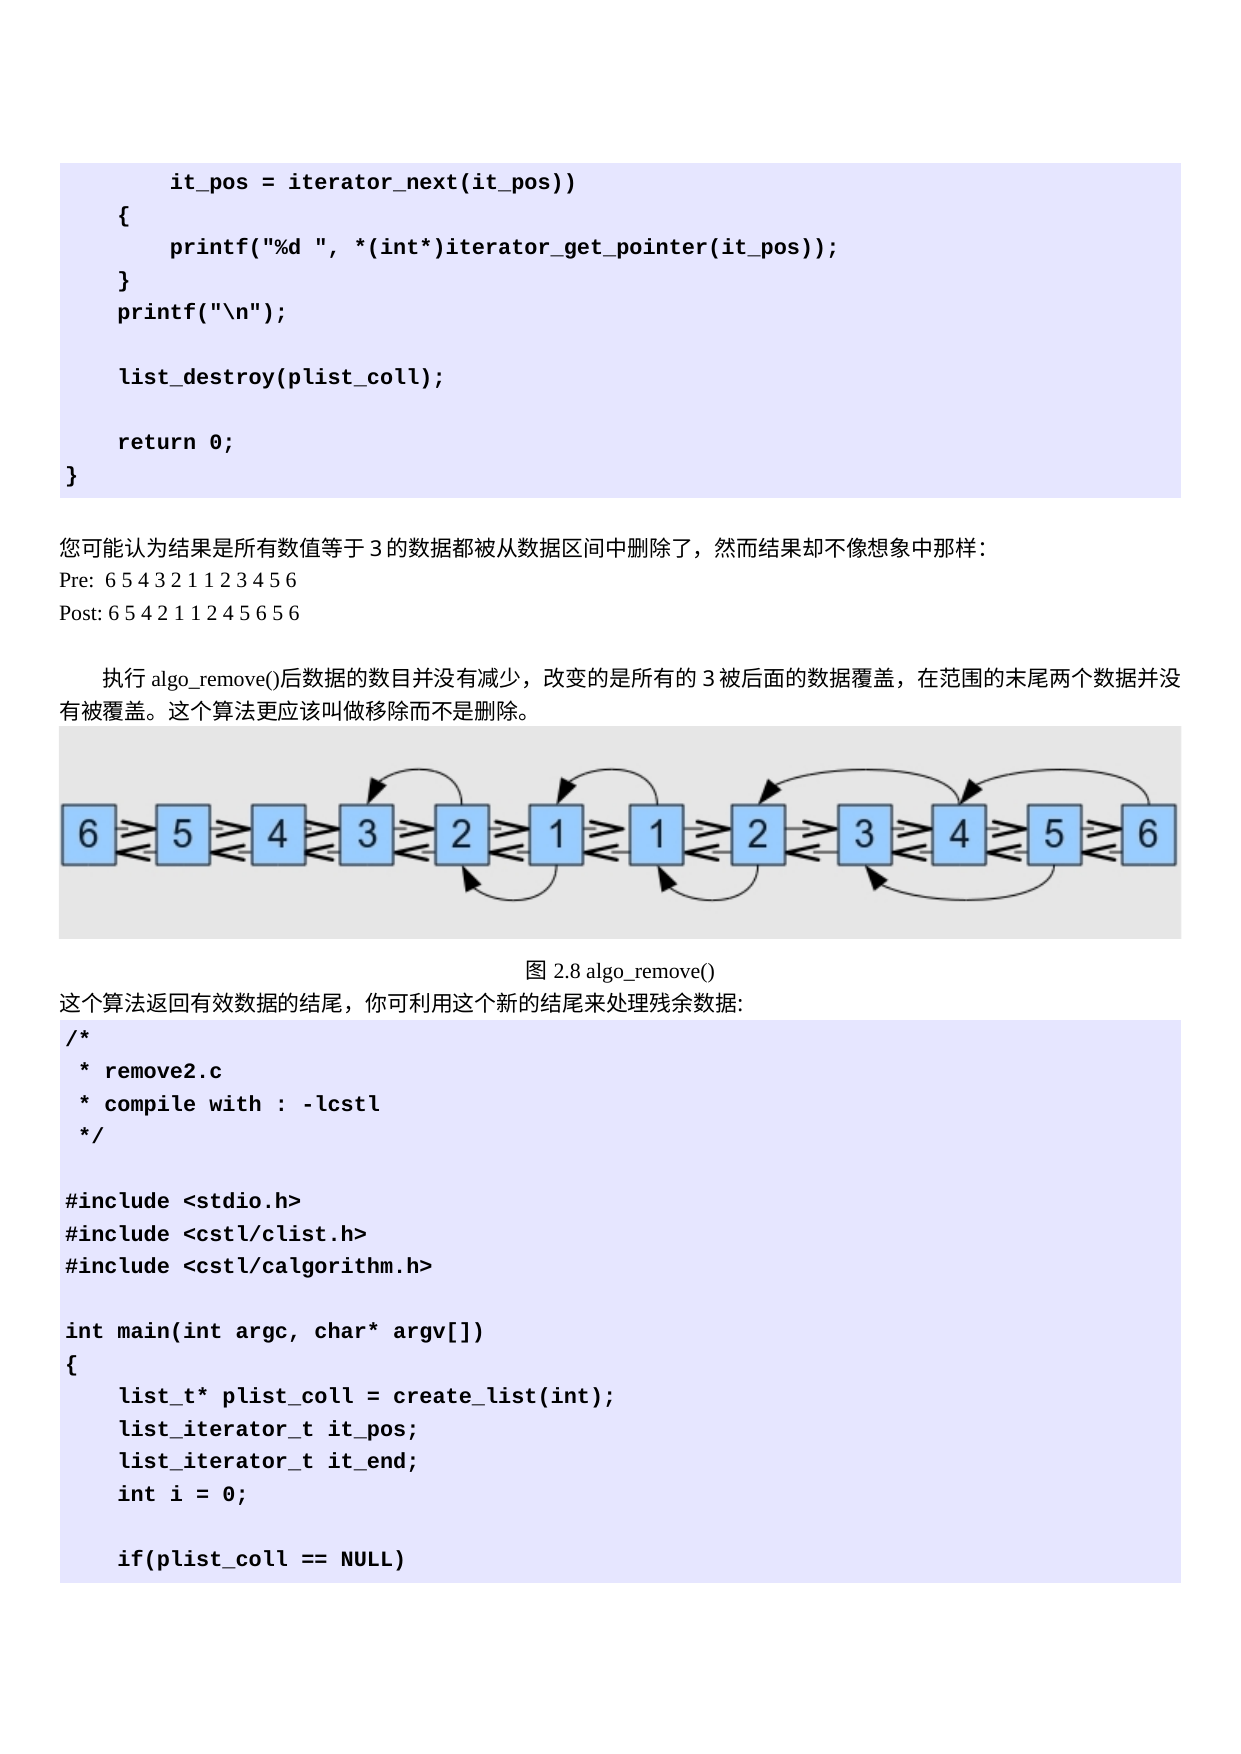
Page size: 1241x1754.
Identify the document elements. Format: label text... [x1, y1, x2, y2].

table_header /* * remove2.c * compile with : -lcstl */ #include <stdio.h> #include <cstl/clist.h> #include <cstl/calgorithm.h> int main(int argc, char* argv[]) { list_t* plist_coll = create_list(int); list_iterator_t it_pos; list_iterator_t it_end; int i = 0; if(plist_coll == NULL) [60, 1020, 1181, 1583]
text 图 2.8 algo_remove() [59, 939, 1181, 986]
picture [58, 726, 1182, 939]
text Post: 6 5 4 2 1 1 2 4 5 6 5 6 [59, 596, 1181, 628]
text 执行algo_remove()后数据的数目并没有减少，改变的是所有的3被后面的数据覆盖，在范围的末尾两个数据并没有被覆盖。这个算法更应该叫做移除而不是删除。 [59, 661, 1181, 726]
text Pre: 6 5 4 3 2 1 1 2 3 4 5 6 [59, 563, 1181, 596]
text 您可能认为结果是所有数值等于3的数据都被从数据区间中删除了，然而结果却不像想象中那样： [59, 531, 1181, 563]
text 这个算法返回有效数据的结尾，你可利用这个新的结尾来处理残余数据: [59, 986, 1181, 1018]
table_header it_pos = iterator_next(it_pos)) { printf("%d ", *(int*)iterator_get_pointer(it_pos)); } printf("\n"); list_destroy(plist_coll); return 0; } [60, 163, 1181, 498]
